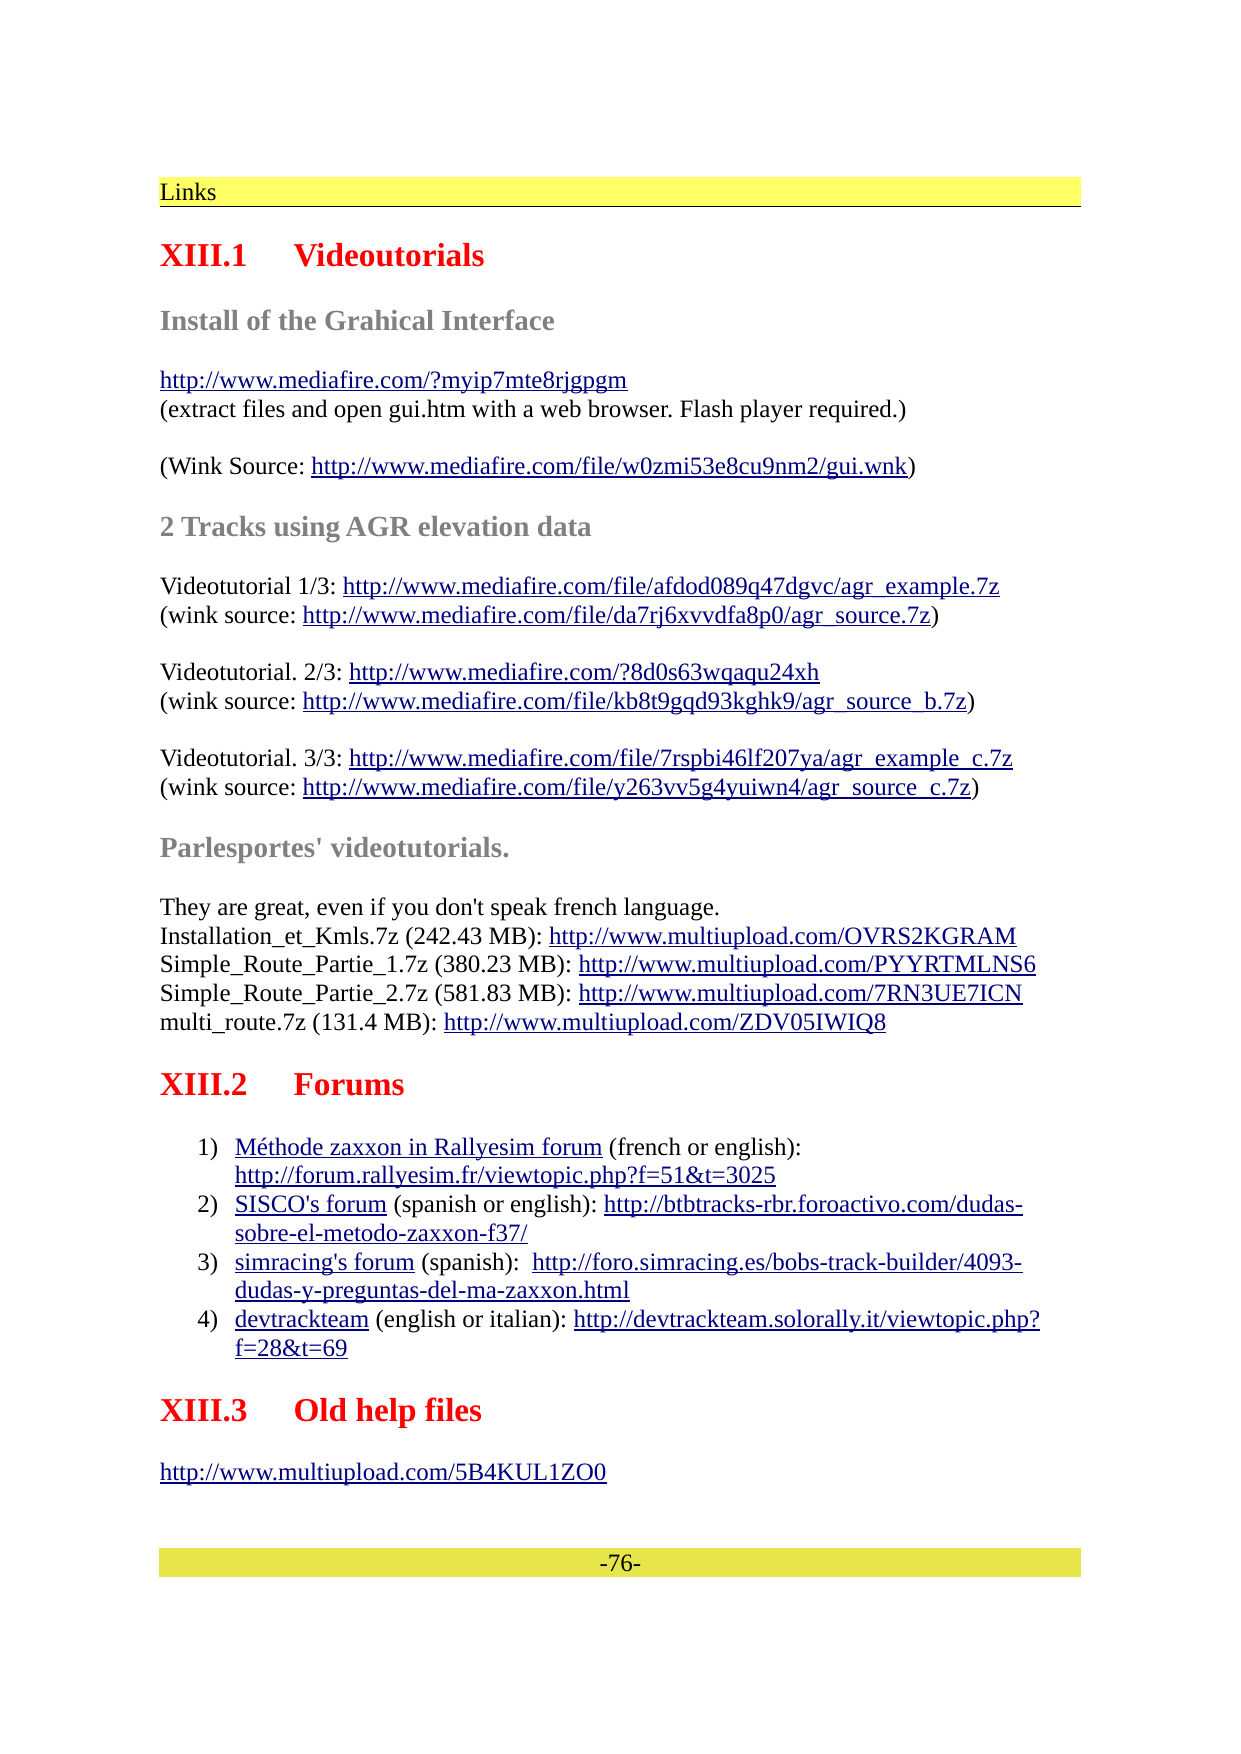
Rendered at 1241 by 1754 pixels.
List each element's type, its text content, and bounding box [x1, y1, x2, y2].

text http://www.multiupload.com/5B4KUL1ZO0 [159, 1457, 1081, 1486]
text Videotutorial 1/3: http://www.mediafire.com/file/afdod089q47dgvc/agr_example.7z [159, 571, 1081, 600]
subtitle Install of the Grahical Interface [159, 303, 1081, 336]
list Méthode zaxxon in Rallyesim forum (french or english): http://forum.rallyesim.fr/viewtopic.php?f=51&t=3025 [197, 1132, 1081, 1189]
list devtrackteam (english or italian): http://devtrackteam.solorally.it/viewtopic.php?f=28&t=69 [197, 1304, 1081, 1362]
list simracing's forum (spanish): http://foro.simracing.es/bobs-track-builder/4093-dudas-y-preguntas-del-ma-zaxxon.html [197, 1247, 1081, 1304]
text (wink source: http://www.mediafire.com/file/y263vv5g4yuiwn4/agr_source_c.7z) [159, 772, 1081, 801]
list SISCO's forum (spanish or english): http://btbtracks-rbr.foroactivo.com/dudas-sobre-el-metodo-zaxxon-f37/ [197, 1189, 1081, 1247]
text Videotutorial. 3/3: http://www.mediafire.com/file/7rspbi46lf207ya/agr_example_c.7z [159, 743, 1081, 772]
text (wink source: http://www.mediafire.com/file/kb8t9gqd93kghk9/agr_source_b.7z) [159, 686, 1081, 715]
text (Wink Source: http://www.mediafire.com/file/w0zmi53e8cu9nm2/gui.wnk) [159, 451, 1081, 480]
text (extract files and open gui.htm with a web browser. Flash player required.) [159, 394, 1081, 422]
subtitle Videoutorials [159, 236, 1081, 274]
subtitle Forums [159, 1064, 1081, 1103]
text Videotutorial. 2/3: http://www.mediafire.com/?8d0s63wqaqu24xh [159, 657, 1081, 686]
subtitle 2 Tracks using AGR elevation data [159, 509, 1081, 542]
subtitle Old help files [159, 1390, 1081, 1429]
text (wink source: http://www.mediafire.com/file/da7rj6xvvdfa8p0/agr_source.7z) [159, 600, 1081, 628]
text They are great, even if you don't speak french language. Installation_et_Kmls.7z (242.43 MB): http://www.multiupload.com/OVRS2KGRAM Simple_Route_Partie_1.7z (380.23 MB): http://www.multiupload.com/PYYRTMLNS6 Simple_Route_Partie_2.7z (581.83 MB): http://www.multiupload.com/7RN3UE7ICN multi_route.7z (131.4 MB): http://www.multiupload.com/ZDV05IWIQ8 [159, 892, 1081, 1036]
subtitle Parlesportes' videotutorials. [159, 830, 1081, 863]
text http://www.mediafire.com/?myip7mte8rjgpgm [159, 365, 1081, 394]
